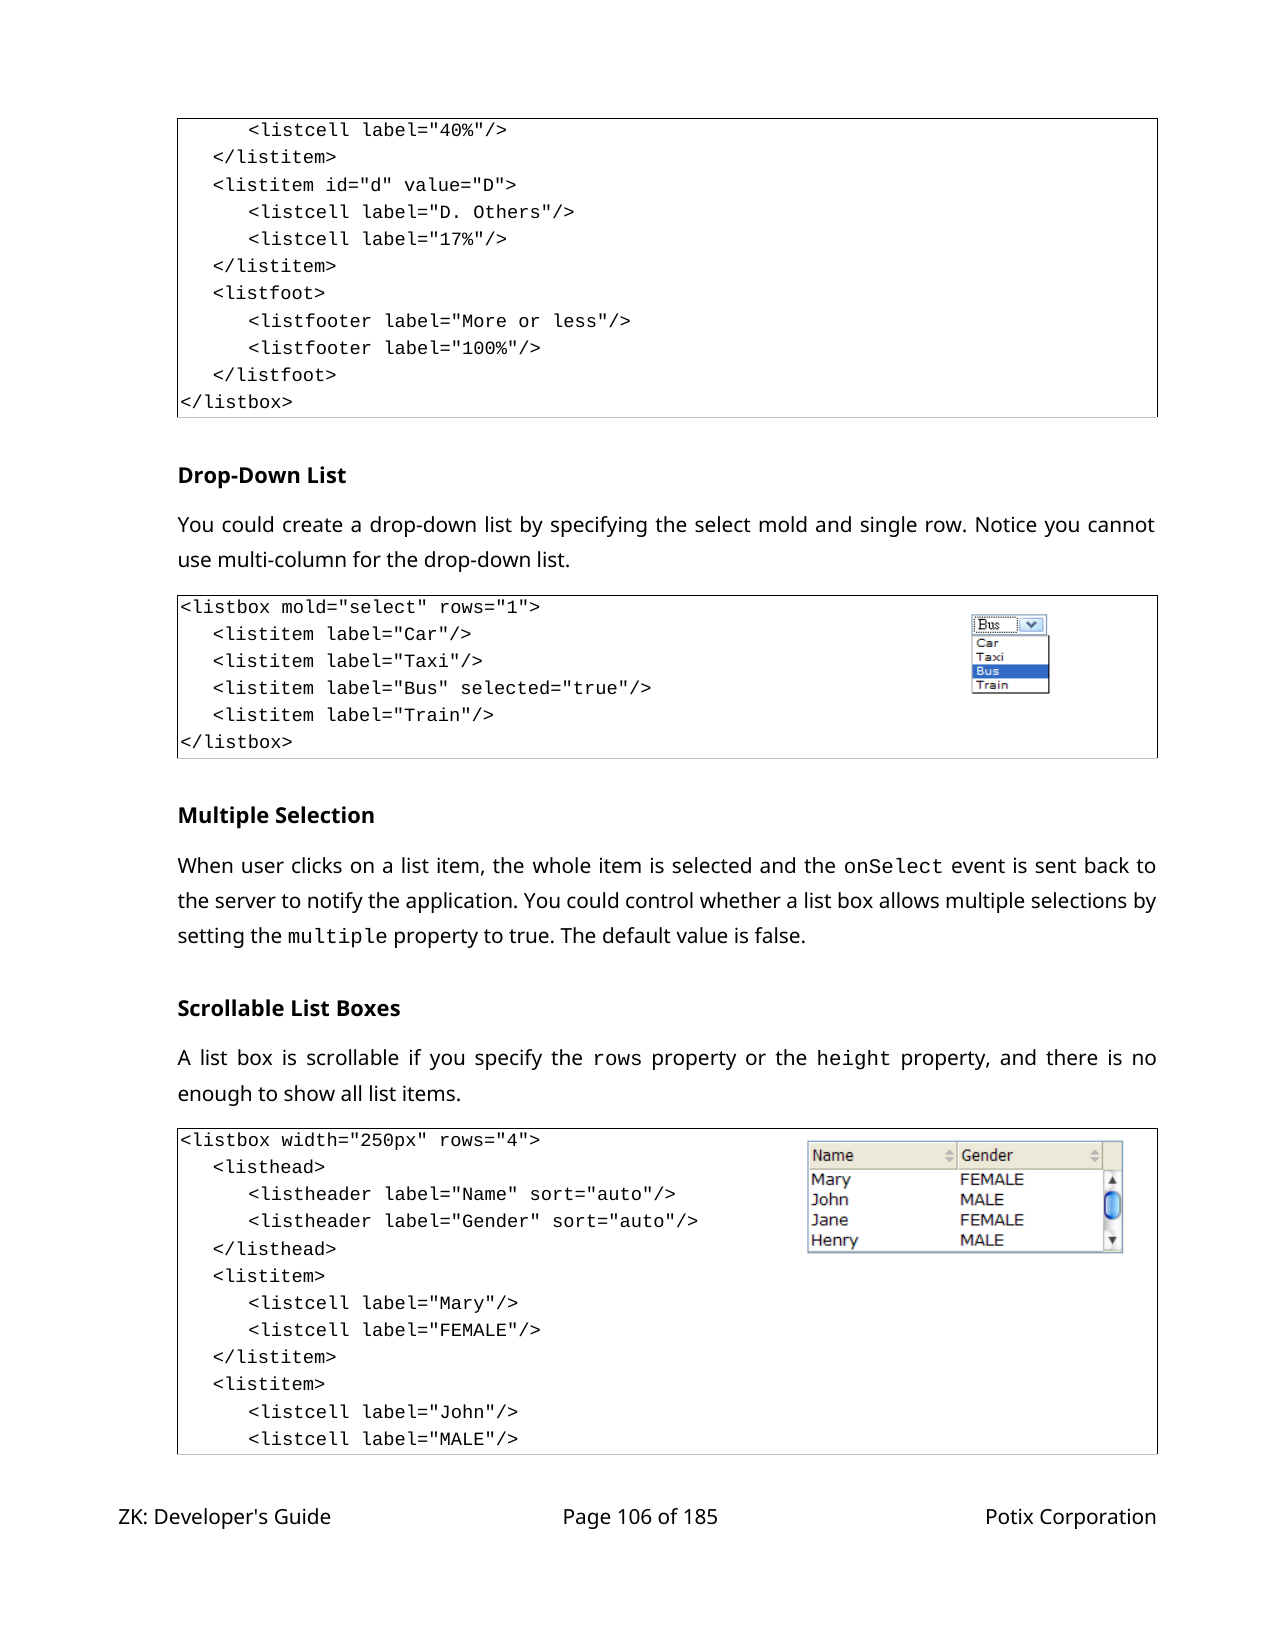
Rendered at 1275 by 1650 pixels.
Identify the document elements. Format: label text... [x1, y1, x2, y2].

text [1127, 1155, 1157, 1179]
picture [968, 612, 1053, 696]
subtitle Scrollable List Boxes [177, 993, 1157, 1023]
text A list box is scrollable if you specify the rows property or the height property, and there is no enough to show all list items. [177, 1043, 1157, 1107]
text <listbox mold="select" rows="1"> [178, 596, 1157, 619]
text </listbox> [178, 730, 1157, 758]
subtitle Multiple Selection [177, 800, 1157, 830]
text <listitem label="Bus" selected="true"/> [178, 676, 1157, 700]
text </listhead> [178, 1236, 1157, 1261]
text <listfooter label="More or less"/> [178, 308, 1157, 333]
text <listcell label="40%"/> [178, 119, 1157, 142]
text </listfoot> [178, 363, 1157, 387]
text <listbox width="250px" rows="4"> [178, 1129, 1157, 1152]
text <listfoot> [178, 281, 1157, 306]
text <listitem label="Taxi"/> [178, 649, 968, 673]
text <listcell label="17%"/> [178, 227, 1157, 251]
text <listcell label="D. Others"/> [178, 200, 1157, 224]
text [1053, 649, 1157, 673]
text <listheader label="Gender" sort="auto"/> [178, 1209, 805, 1233]
text <listcell label="MALE"/> [178, 1427, 1157, 1454]
text </listitem> [178, 145, 1157, 169]
text </listbox> [178, 390, 1157, 417]
text <listitem id="d" value="D"> [178, 172, 1157, 197]
text <listfooter label="100%"/> [178, 336, 1157, 360]
text <listhead> [178, 1155, 805, 1179]
text <listitem label="Car"/> [178, 622, 968, 646]
text </listitem> [178, 254, 1157, 278]
text You could create a drop-down list by specifying the select mold and single row. Notice you cannot use multi-column for the drop-down list. [177, 510, 1157, 574]
text <listitem> [178, 1372, 1157, 1397]
subtitle Drop-Down List [177, 460, 1157, 490]
text </listitem> [178, 1345, 1157, 1369]
text <listcell label="John"/> [178, 1399, 1157, 1424]
text <listitem label="Train"/> [178, 703, 1157, 727]
picture [805, 1137, 1127, 1256]
text <listitem> [178, 1263, 1157, 1288]
text [1053, 622, 1157, 646]
text <listcell label="Mary"/> [178, 1291, 1157, 1315]
text When user clicks on a list item, the whole item is selected and the onSelect event is sent back to the server to notify the application. You could control whether a list box allows multiple selections by setting the multiple property to true. The default value is false. [177, 851, 1157, 950]
text <listcell label="FEMALE"/> [178, 1318, 1157, 1342]
text <listheader label="Name" sort="auto"/> [178, 1182, 805, 1206]
